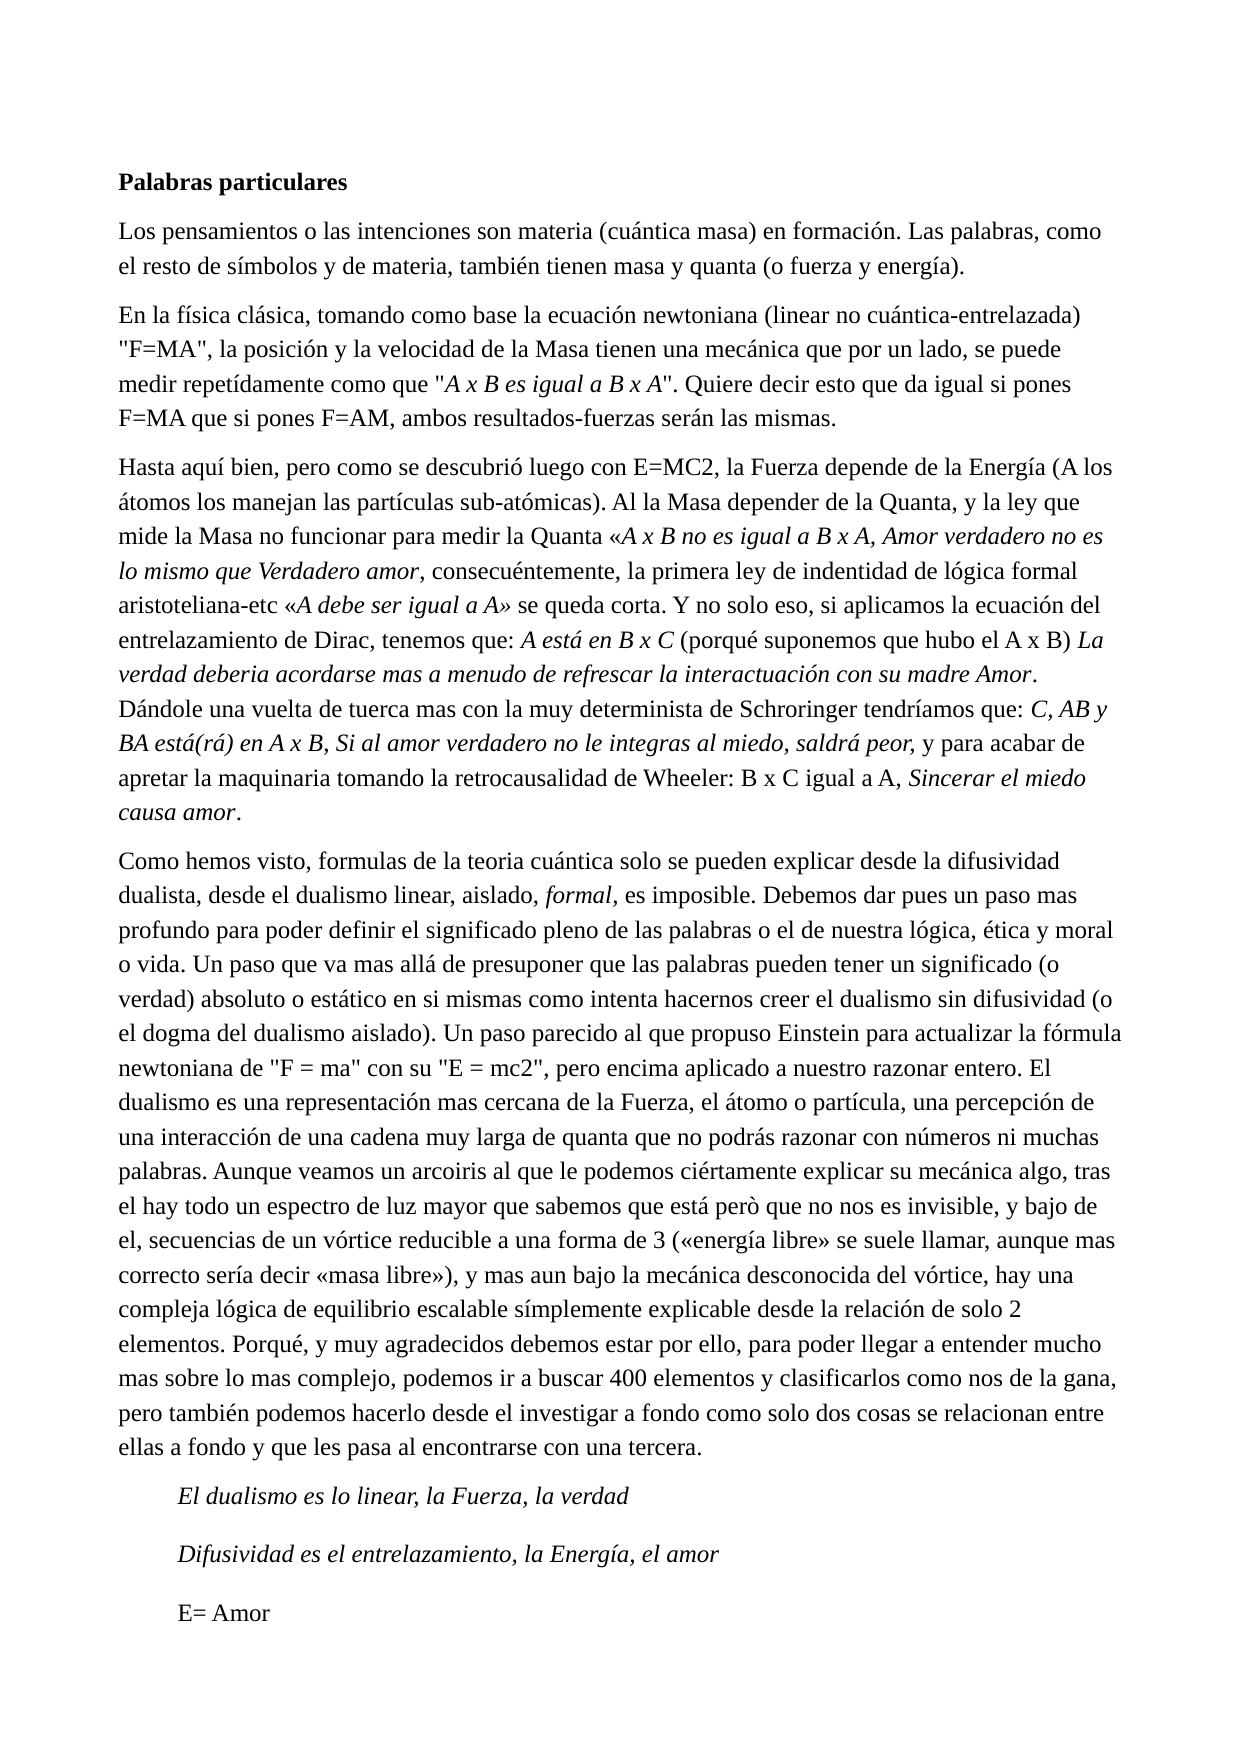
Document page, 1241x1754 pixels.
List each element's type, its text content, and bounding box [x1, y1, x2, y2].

text Los pensamientos o las intenciones son materia (cuántica masa) en formación. Las palabras, como el resto de símbolos y de materia, también tienen masa y quanta (o fuerza y energía). [118, 216, 1122, 279]
text En la física clásica, tomando como base la ecuación newtoniana (linear no cuántica-entrelazada) "F=MA", la posición y la velocidad de la Masa tienen una mecánica que por un lado, se puede medir repetídamente como que "A x B es igual a B x A". Quiere decir esto que da igual si pones F=MA que si pones F=AM, ambos resultados-fuerzas serán las mismas. [118, 300, 1122, 432]
text Difusividad es el entrelazamiento, la Energía, el amor [177, 1539, 1063, 1568]
text Hasta aquí bien, pero como se descubrió luego con E=MC2, la Fuerza depende de la Energía (A los átomos los manejan las partículas sub-atómicas). Al la Masa depender de la Quanta, y la ley que mide la Masa no funcionar para medir la Quanta «A x B no es igual a B x A, Amor verdadero no es lo mismo que Verdadero amor, consecuéntemente, la primera ley de indentidad de lógica formal aristoteliana-etc «A debe ser igual a A» se queda corta. Y no solo eso, si aplicamos la ecuación del entrelazamiento de Dirac, tenemos que: A está en B x C (porqué suponemos que hubo el A x B) La verdad deberia acordarse mas a menudo de refrescar la interactuación con su madre Amor. Dándole una vuelta de tuerca mas con la muy determinista de Schroringer tendríamos que: C, AB y BA está(rá) en A x B, Si al amor verdadero no le integras al miedo, saldrá peor, y para acabar de apretar la maquinaria tomando la retrocausalidad de Wheeler: B x C igual a A, Sincerar el miedo causa amor. [118, 452, 1122, 826]
text E= Amor [177, 1598, 1063, 1627]
text Palabras particulares [118, 167, 1122, 196]
text Como hemos visto, formulas de la teoria cuántica solo se pueden explicar desde la difusividad dualista, desde el dualismo linear, aislado, formal, es imposible. Debemos dar pues un paso mas profundo para poder definir el significado pleno de las palabras o el de nuestra lógica, ética y moral o vida. Un paso que va mas allá de presuponer que las palabras pueden tener un significado (o verdad) absoluto o estático en si mismas como intenta hacernos creer el dualismo sin difusividad (o el dogma del dualismo aislado). Un paso parecido al que propuso Einstein para actualizar la fórmula newtoniana de "F = ma" con su "E = mc2", pero encima aplicado a nuestro razonar entero. El dualismo es una representación mas cercana de la Fuerza, el átomo o partícula, una percepción de una interacción de una cadena muy larga de quanta que no podrás razonar con números ni muchas palabras. Aunque veamos un arcoiris al que le podemos ciértamente explicar su mecánica algo, tras el hay todo un espectro de luz mayor que sabemos que está però que no nos es invisible, y bajo de el, secuencias de un vórtice reducible a una forma de 3 («energía libre» se suele llamar, aunque mas correcto sería decir «masa libre»), y mas aun bajo la mecánica desconocida del vórtice, hay una compleja lógica de equilibrio escalable símplemente explicable desde la relación de solo 2 elementos. Porqué, y muy agradecidos debemos estar por ello, para poder llegar a entender mucho mas sobre lo mas complejo, podemos ir a buscar 400 elementos y clasificarlos como nos de la gana, pero también podemos hacerlo desde el investigar a fondo como solo dos cosas se relacionan entre ellas a fondo y que les pasa al encontrarse con una tercera. [118, 846, 1122, 1461]
text El dualismo es lo linear, la Fuerza, la verdad [177, 1481, 1063, 1510]
